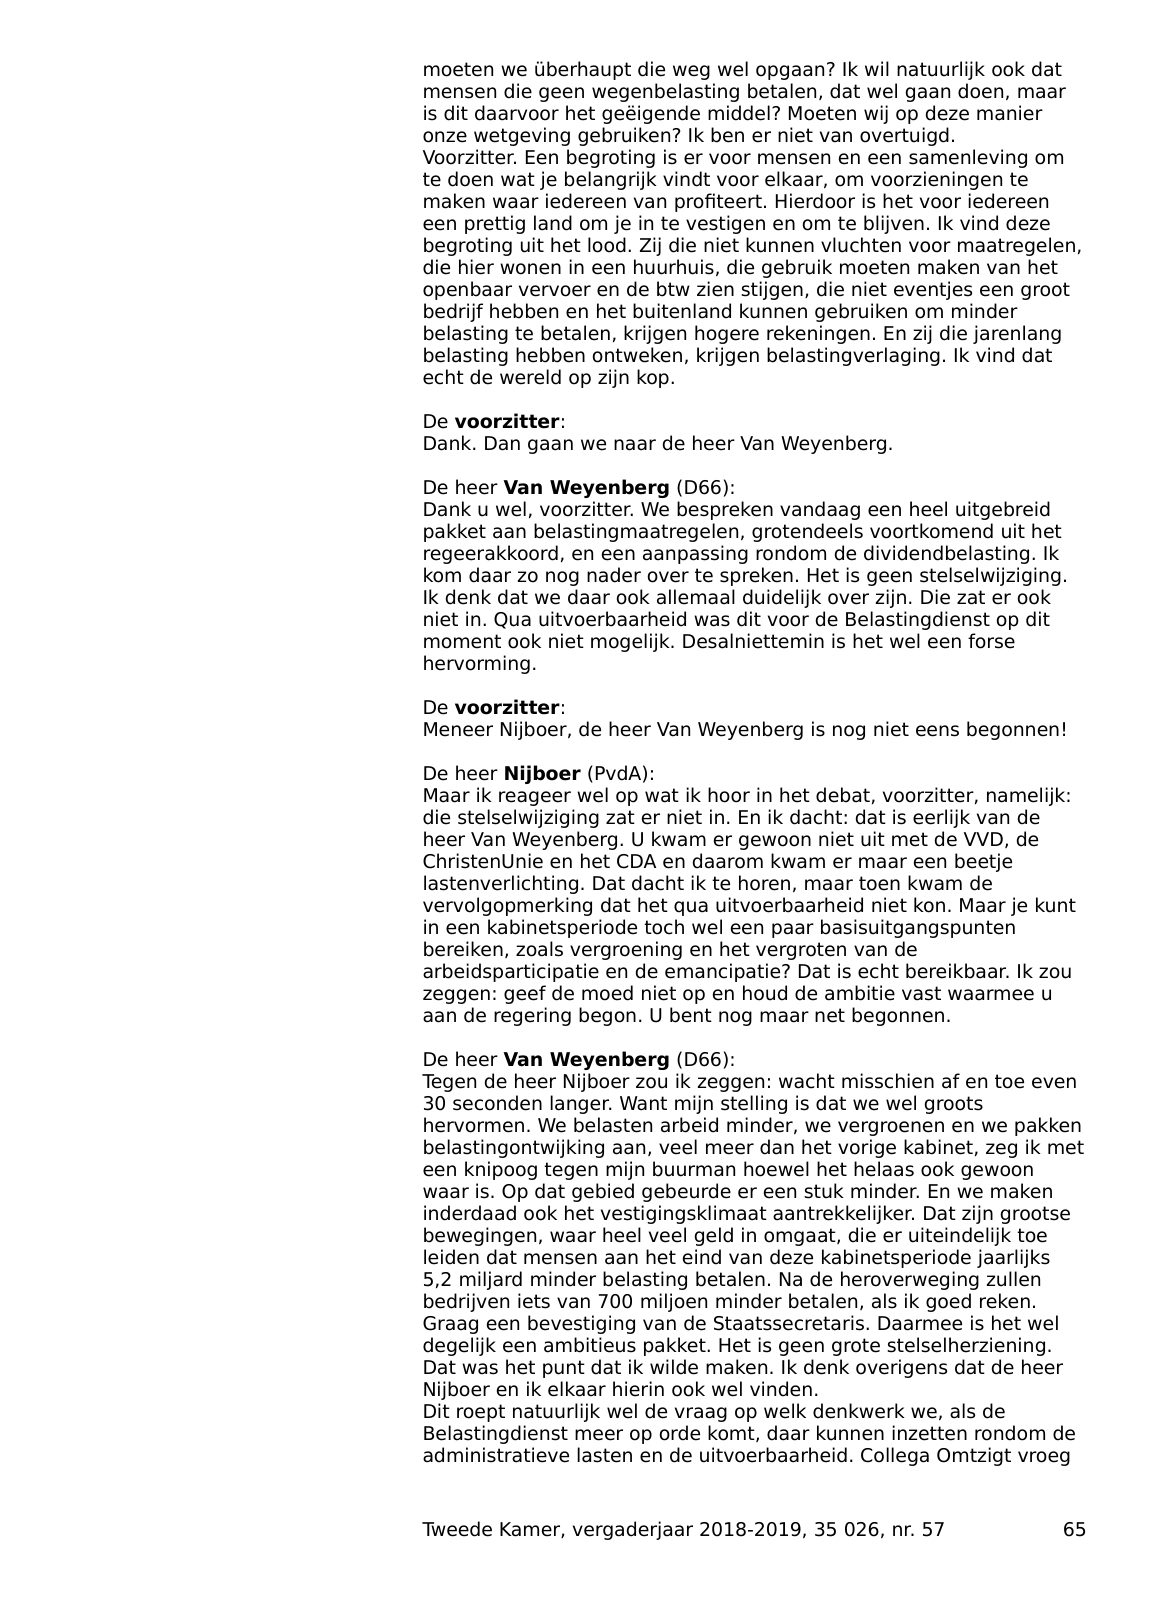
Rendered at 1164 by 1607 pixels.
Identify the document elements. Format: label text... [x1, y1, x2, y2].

text De heer Van Weyenberg (D66): [422, 477, 1087, 499]
text Voorzitter. Een begroting is er voor mensen en een samenleving om te doen wat je belangrijk vindt voor elkaar, om voorzieningen te maken waar iedereen van profiteert. Hierdoor is het voor iedereen een prettig land om je in te vestigen en om te blijven. Ik vind deze begroting uit het lood. Zij die niet kunnen vluchten voor maatregelen, die hier wonen in een huurhuis, die gebruik moeten maken van het openbaar vervoer en de btw zien stijgen, die niet eventjes een groot bedrijf hebben en het buitenland kunnen gebruiken om minder belasting te betalen, krijgen hogere rekeningen. En zij die jarenlang belasting hebben ontweken, krijgen belastingverlaging. Ik vind dat echt de wereld op zijn kop. [422, 147, 1087, 389]
text Dank u wel, voorzitter. We bespreken vandaag een heel uitgebreid pakket aan belastingmaatregelen, grotendeels voortkomend uit het regeerakkoord, en een aanpassing rondom de dividendbelasting. Ik kom daar zo nog nader over te spreken. Het is geen stelselwijziging. Ik denk dat we daar ook allemaal duidelijk over zijn. Die zat er ook niet in. Qua uitvoerbaarheid was dit voor de Belastingdienst op dit moment ook niet mogelijk. Desalniettemin is het wel een forse hervorming. [422, 499, 1087, 675]
text De heer Van Weyenberg (D66): [422, 1049, 1087, 1071]
text Dank. Dan gaan we naar de heer Van Weyenberg. [422, 433, 1087, 455]
text moeten we überhaupt die weg wel opgaan? Ik wil natuurlijk ook dat mensen die geen wegenbelasting betalen, dat wel gaan doen, maar is dit daarvoor het geëigende middel? Moeten wij op deze manier onze wetgeving gebruiken? Ik ben er niet van overtuigd. [422, 59, 1087, 147]
text De voorzitter: [422, 411, 1087, 433]
text Tegen de heer Nijboer zou ik zeggen: wacht misschien af en toe even 30 seconden langer. Want mijn stelling is dat we wel groots hervormen. We belasten arbeid minder, we vergroenen en we pakken belastingontwijking aan, veel meer dan het vorige kabinet, zeg ik met een knipoog tegen mijn buurman hoewel het helaas ook gewoon waar is. Op dat gebied gebeurde er een stuk minder. En we maken inderdaad ook het vestigingsklimaat aantrekkelijker. Dat zijn grootse bewegingen, waar heel veel geld in omgaat, die er uiteindelijk toe leiden dat mensen aan het eind van deze kabinetsperiode jaarlijks 5,2 miljard minder belasting betalen. Na de heroverweging zullen bedrijven iets van 700 miljoen minder betalen, als ik goed reken. Graag een bevestiging van de Staatssecretaris. Daarmee is het wel degelijk een ambitieus pakket. Het is geen grote stelselherziening. Dat was het punt dat ik wilde maken. Ik denk overigens dat de heer Nijboer en ik elkaar hierin ook wel vinden. [422, 1071, 1087, 1401]
text Meneer Nijboer, de heer Van Weyenberg is nog niet eens begonnen! [422, 719, 1087, 741]
text Dit roept natuurlijk wel de vraag op welk denkwerk we, als de Belastingdienst meer op orde komt, daar kunnen inzetten rondom de administratieve lasten en de uitvoerbaarheid. Collega Omtzigt vroeg [422, 1401, 1087, 1467]
text Maar ik reageer wel op wat ik hoor in het debat, voorzitter, namelijk: die stelselwijziging zat er niet in. En ik dacht: dat is eerlijk van de heer Van Weyenberg. U kwam er gewoon niet uit met de VVD, de ChristenUnie en het CDA en daarom kwam er maar een beetje lastenverlichting. Dat dacht ik te horen, maar toen kwam de vervolgopmerking dat het qua uitvoerbaarheid niet kon. Maar je kunt in een kabinetsperiode toch wel een paar basisuitgangspunten bereiken, zoals vergroening en het vergroten van de arbeidsparticipatie en de emancipatie? Dat is echt bereikbaar. Ik zou zeggen: geef de moed niet op en houd de ambitie vast waarmee u aan de regering begon. U bent nog maar net begonnen. [422, 785, 1087, 1027]
text De voorzitter: [422, 697, 1087, 719]
text De heer Nijboer (PvdA): [422, 763, 1087, 785]
